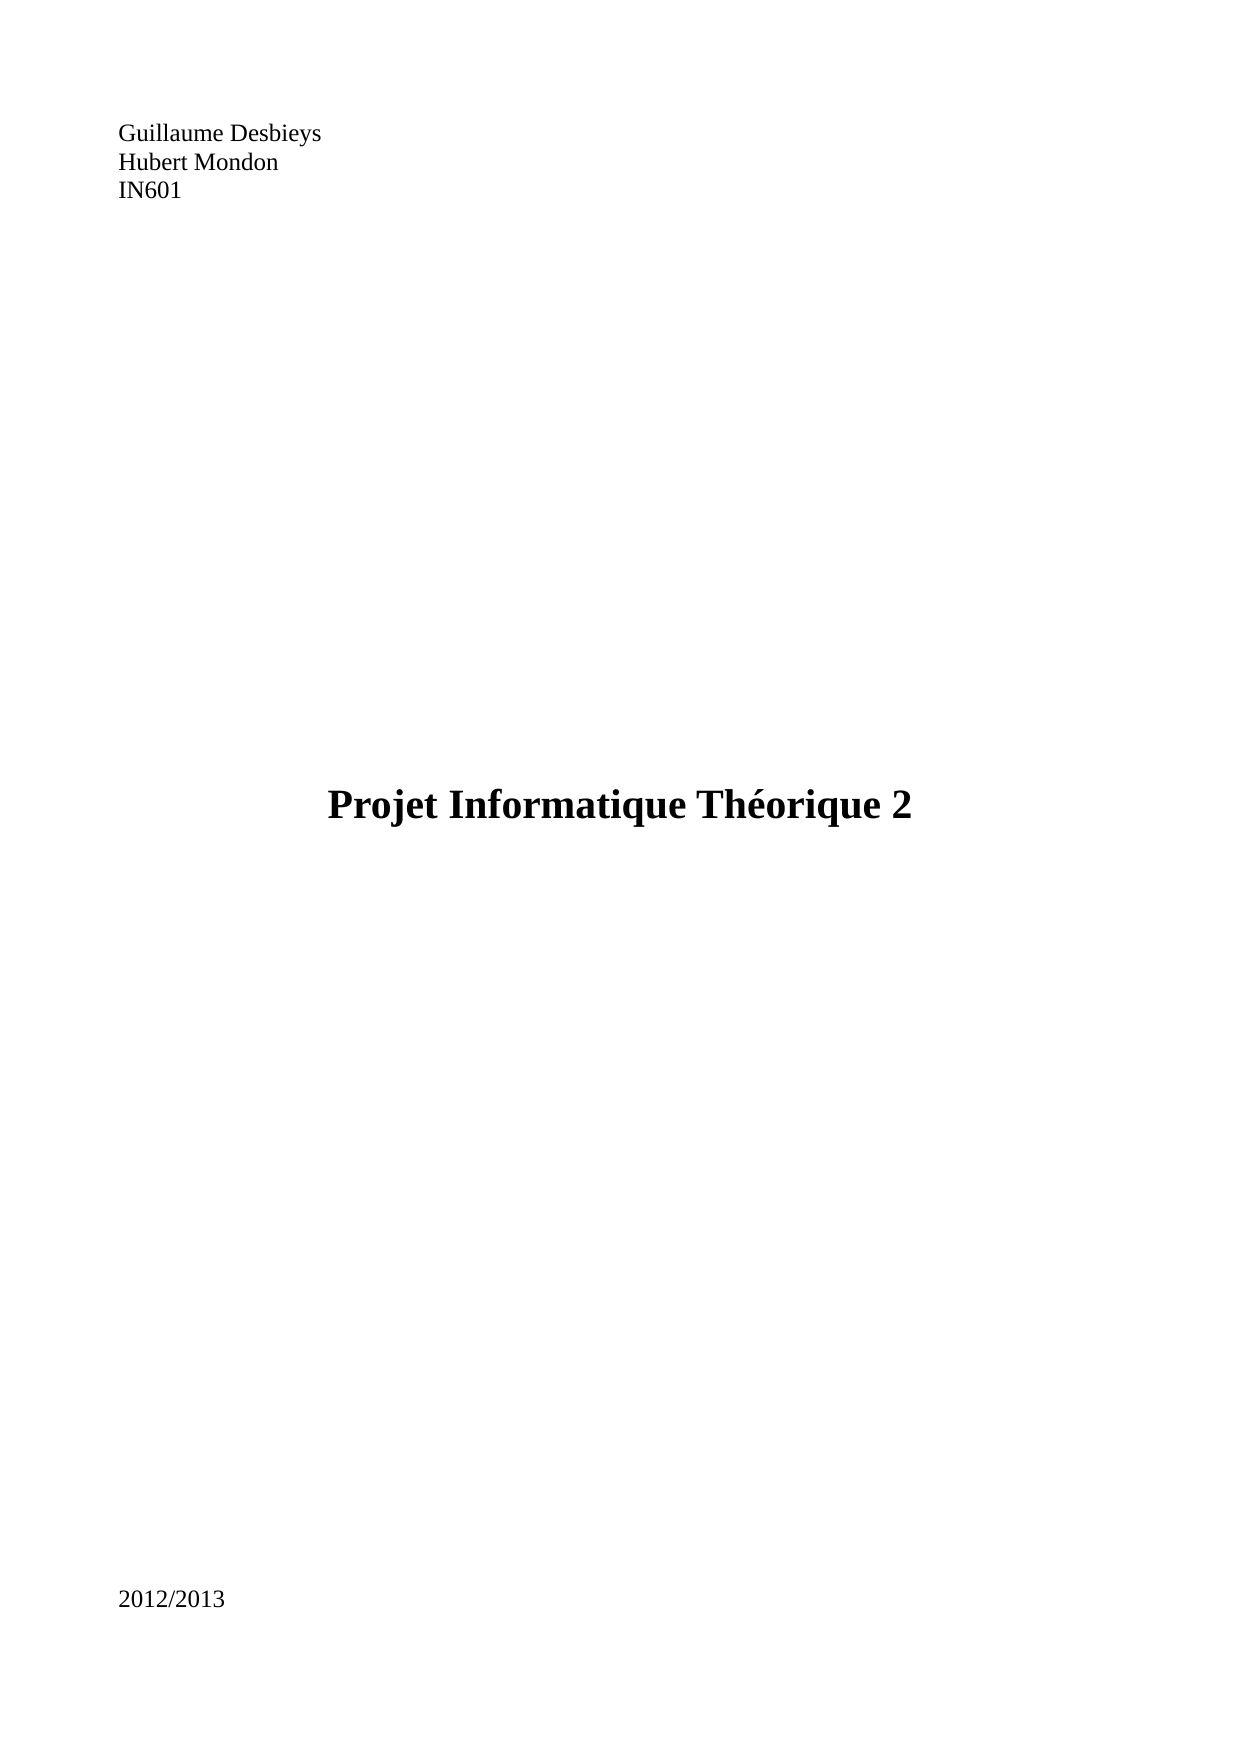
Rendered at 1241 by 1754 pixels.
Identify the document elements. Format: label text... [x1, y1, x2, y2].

text IN601 [118, 176, 1122, 204]
text Guillaume Desbieys [118, 118, 1122, 147]
text Hubert Mondon [118, 147, 1122, 176]
text 2012/2013 [118, 1584, 1122, 1613]
text Projet Informatique Théorique 2 [118, 779, 1122, 827]
